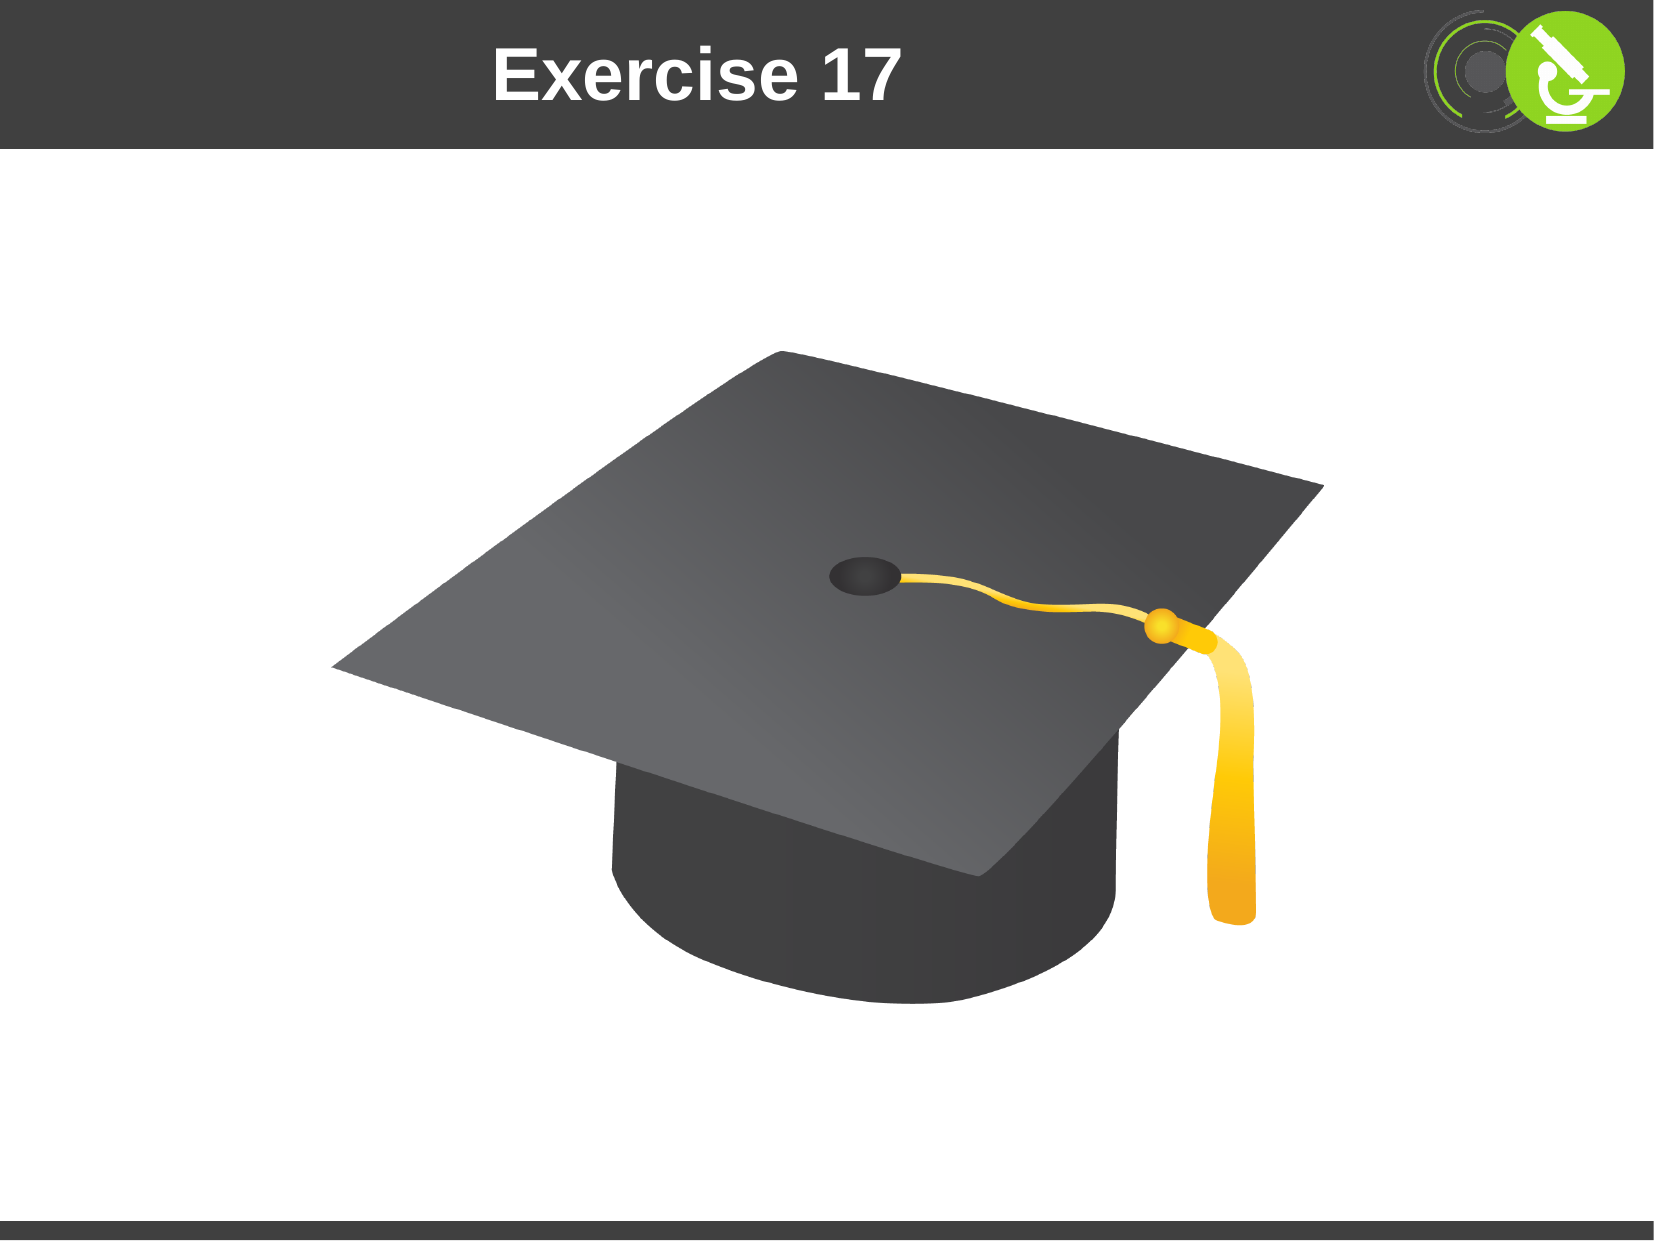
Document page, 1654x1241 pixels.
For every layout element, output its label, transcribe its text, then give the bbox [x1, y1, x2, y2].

picture [1420, 5, 1630, 138]
title Exercise 17 [0, 0, 1395, 149]
picture [331, 351, 1324, 1004]
